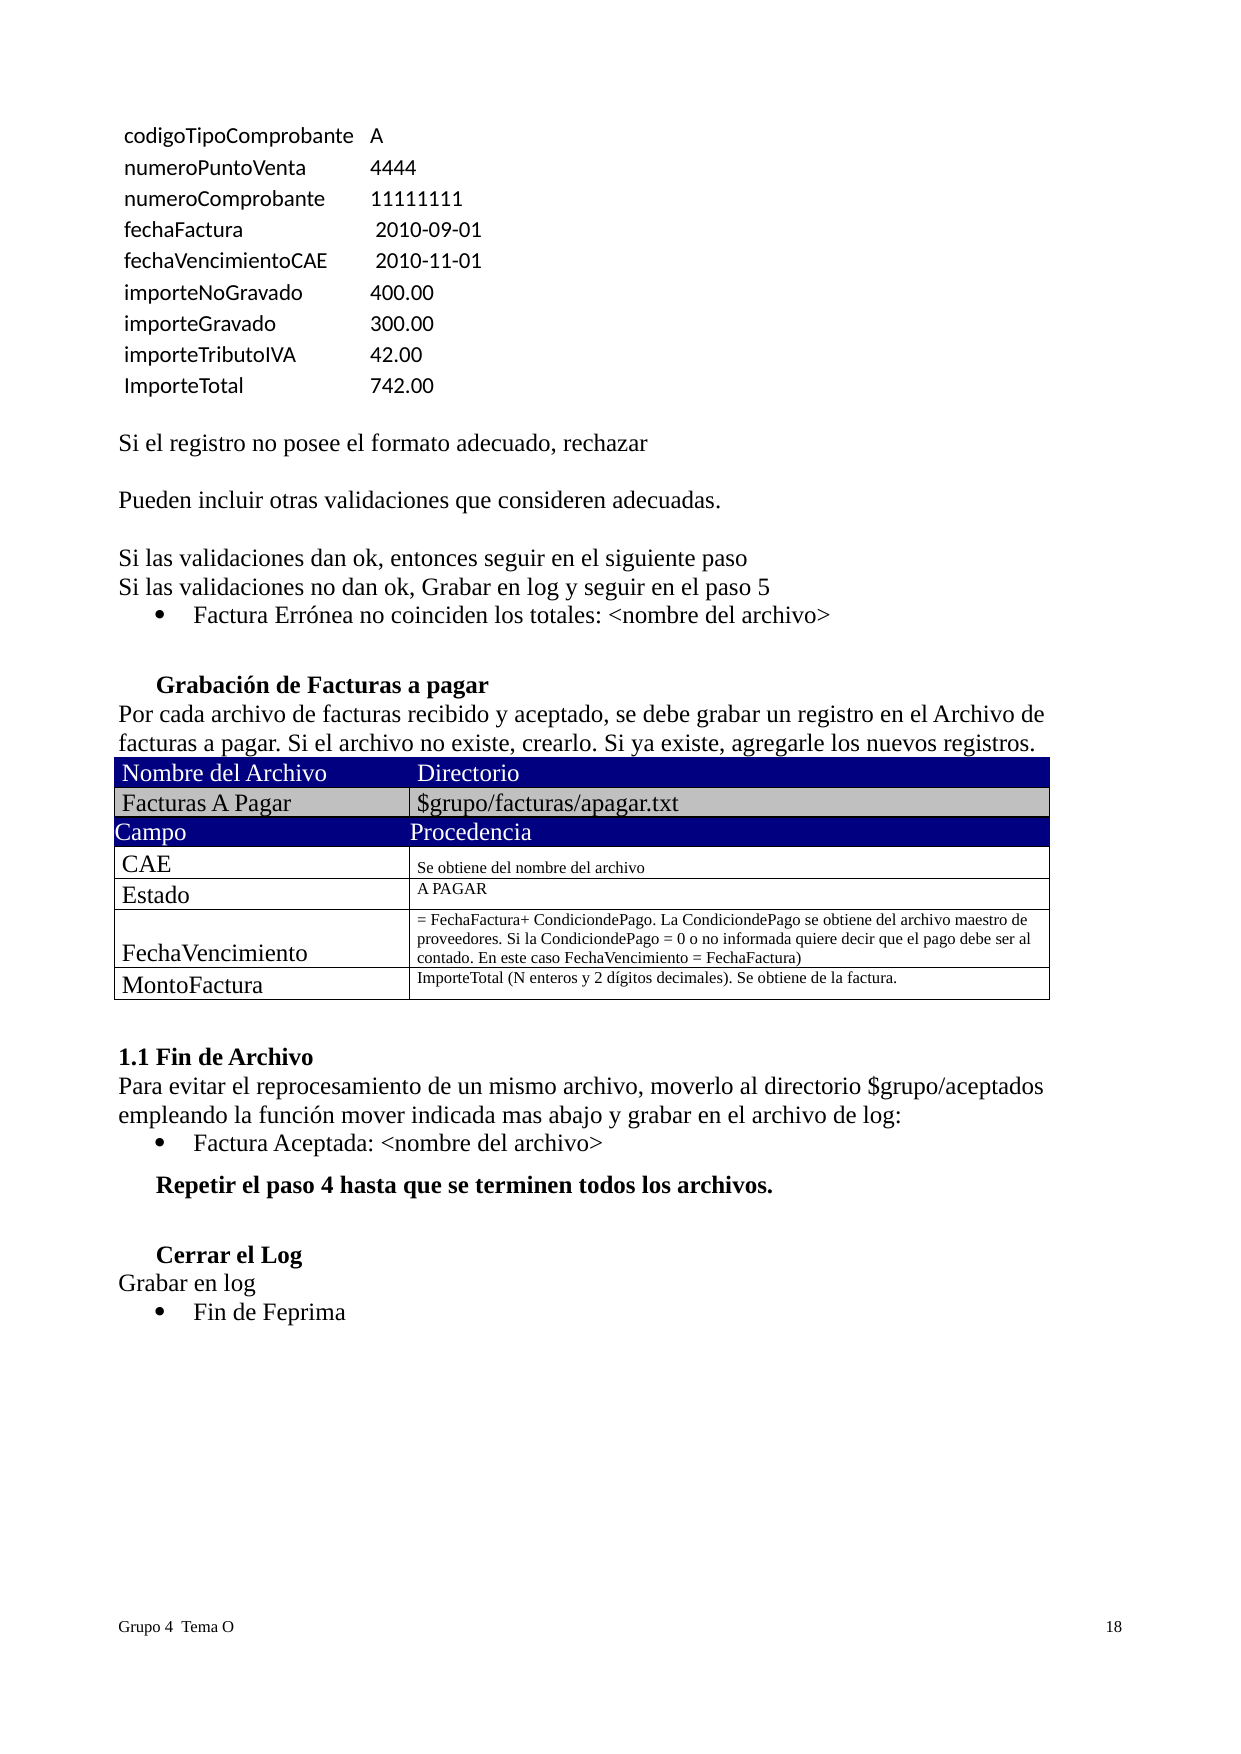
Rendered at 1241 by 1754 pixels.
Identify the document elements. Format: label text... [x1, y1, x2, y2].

table_cell ImporteTotal (N enteros y 2 dígitos decimales). Se obtiene de la factura. [410, 968, 1049, 998]
table_cell Campo [115, 818, 409, 846]
table_cell = FechaFactura+ CondiciondePago. La CondiciondePago se obtiene del archivo maestro de proveedores. Si la CondiciondePago = 0 o no informada quiere decir que el pago debe ser al contado. En este caso FechaVencimiento = FechaFactura) [410, 910, 1049, 967]
list Factura Aceptada: <nombre del archivo> [155, 1128, 1122, 1157]
table_cell numeroPuntoVenta [117, 149, 363, 181]
list Cerrar el Log [118, 1240, 1122, 1268]
table_cell 4444 [363, 149, 1011, 181]
table_cell fechaVencimientoCAE [117, 243, 363, 274]
list Fin de Archivo [118, 1042, 1122, 1071]
table_cell 400.00 [363, 274, 1011, 306]
table_cell FechaVencimiento [115, 910, 409, 967]
table_cell 42.00 [363, 337, 1011, 368]
text Si las validaciones no dan ok, Grabar en log y seguir en el paso 5 [118, 572, 1122, 601]
text Grabación de Facturas a pagar [156, 671, 1122, 699]
list Factura Errónea no coinciden los totales: <nombre del archivo> [155, 601, 1122, 629]
table_cell codigoTipoComprobante [117, 118, 363, 149]
table_cell importeGravado [117, 306, 363, 337]
text Si el registro no posee el formato adecuado, rechazar [118, 428, 1122, 457]
table_cell CAE [115, 847, 409, 877]
table_cell 2010-09-01 [363, 212, 1011, 243]
table_cell ImporteTotal [117, 368, 363, 399]
table_cell Facturas A Pagar [115, 788, 409, 816]
table_cell 2010-11-01 [363, 243, 1011, 274]
table_cell 11111111 [363, 181, 1011, 212]
table_cell Procedencia [410, 818, 1049, 846]
table_cell 300.00 [363, 306, 1011, 337]
table_cell numeroComprobante [117, 181, 363, 212]
text Por cada archivo de facturas recibido y aceptado, se debe grabar un registro en el Archivo de facturas a pagar. Si el archivo no existe, crearlo. Si ya existe, agregarle los nuevos registros. [118, 699, 1122, 757]
table_cell Se obtiene del nombre del archivo [410, 847, 1049, 877]
table_cell 742.00 [363, 368, 1011, 399]
list Fin de Feprima [155, 1297, 1122, 1326]
list Repetir el paso 4 hasta que se terminen todos los archivos. [118, 1170, 1122, 1198]
table_cell MontoFactura [115, 968, 409, 998]
table_header Nombre del Archivo [115, 758, 409, 787]
text Grabar en log [118, 1268, 1122, 1297]
text Para evitar el reprocesamiento de un mismo archivo, moverlo al directorio $grupo/aceptados empleando la función mover indicada mas abajo y grabar en el archivo de log: [118, 1071, 1122, 1128]
table_cell importeTributoIVA [117, 337, 363, 368]
table_cell A [363, 118, 1011, 149]
text Si las validaciones dan ok, entonces seguir en el siguiente paso [118, 543, 1122, 572]
table_cell [114, 1000, 373, 1030]
table_header Directorio [410, 758, 1049, 787]
table_cell $grupo/facturas/apagar.txt [410, 788, 1049, 816]
table_cell Estado [115, 879, 409, 909]
table_cell [373, 1000, 1049, 1030]
text Pueden incluir otras validaciones que consideren adecuadas. [118, 486, 1122, 514]
table_cell importeNoGravado [117, 274, 363, 306]
table_cell A PAGAR [410, 879, 1049, 909]
table_cell fechaFactura [117, 212, 363, 243]
